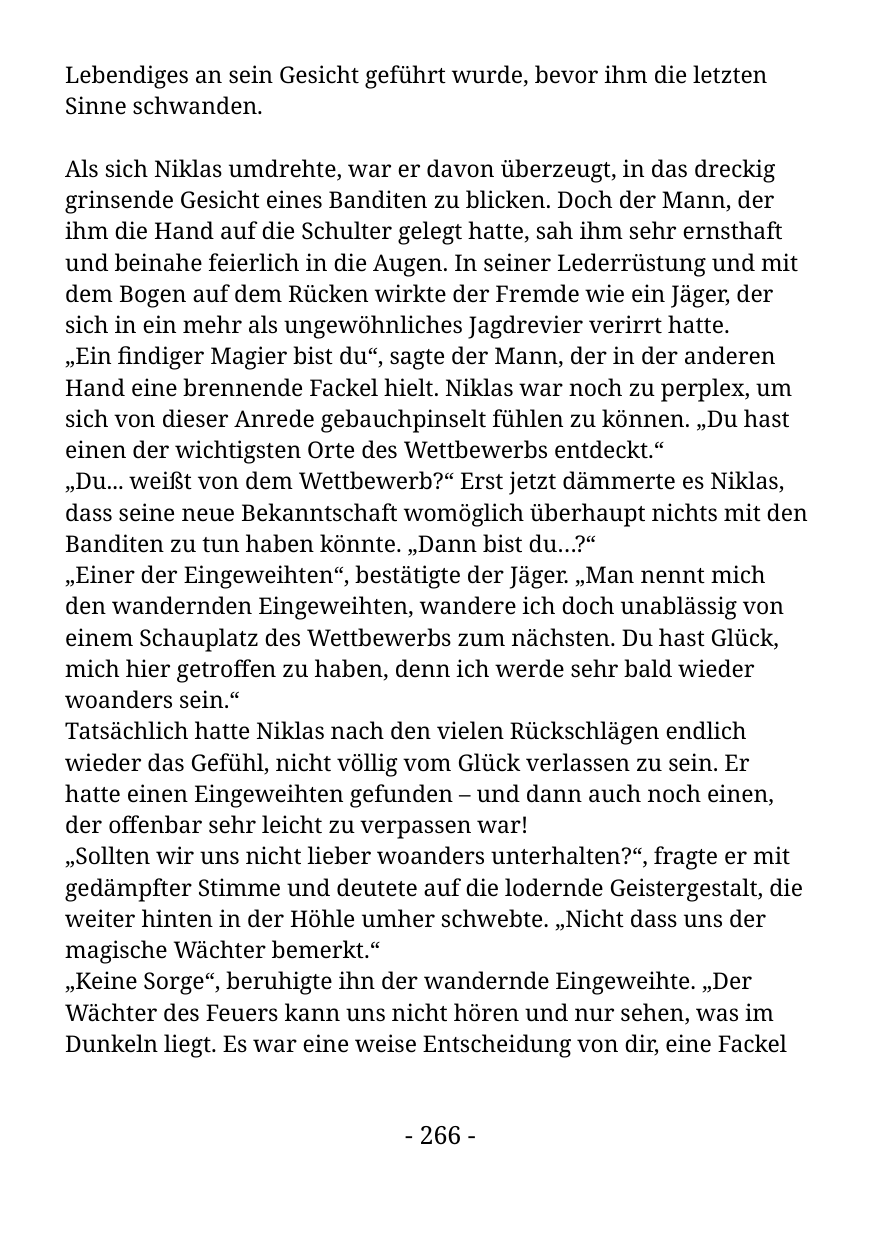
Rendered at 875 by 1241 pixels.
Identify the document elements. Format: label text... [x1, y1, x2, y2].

text Lebendiges an sein Gesicht geführt wurde, bevor ihm die letzten Sinne schwanden. Als sich Niklas umdrehte, war er davon überzeugt, in das dreckig grinsende Gesicht eines Banditen zu blicken. Doch der Mann, der ihm die Hand auf die Schulter gelegt hatte, sah ihm sehr ernsthaft und beinahe feierlich in die Augen. In seiner Lederrüstung und mit dem Bogen auf dem Rücken wirkte der Fremde wie ein Jäger, der sich in ein mehr als ungewöhnliches Jagdrevier verirrt hatte. „Ein findiger Magier bist du“, sagte der Mann, der in der anderen Hand eine brennende Fackel hielt. Niklas war noch zu perplex, um sich von dieser Anrede gebauchpinselt fühlen zu können. „Du hast einen der wichtigsten Orte des Wettbewerbs entdeckt.“ „Du... weißt von dem Wettbewerb?“ Erst jetzt dämmerte es Niklas, dass seine neue Bekanntschaft womöglich überhaupt nichts mit den Banditen zu tun haben könnte. „Dann bist du…?“ „Einer der Eingeweihten“, bestätigte der Jäger. „Man nennt mich den wandernden Eingeweihten, wandere ich doch unablässig von einem Schauplatz des Wettbewerbs zum nächsten. Du hast Glück, mich hier getroffen zu haben, denn ich werde sehr bald wieder woanders sein.“ Tatsächlich hatte Niklas nach den vielen Rückschlägen endlich wieder das Gefühl, nicht völlig vom Glück verlassen zu sein. Er hatte einen Eingeweihten gefunden – und dann auch noch einen, der offenbar sehr leicht zu verpassen war! „Sollten wir uns nicht lieber woanders unterhalten?“, fragte er mit gedämpfter Stimme und deutete auf die lodernde Geistergestalt, die weiter hinten in der Höhle umher schwebte. „Nicht dass uns der magische Wächter bemerkt.“ „Keine Sorge“, beruhigte ihn der wandernde Eingeweihte. „Der Wächter des Feuers kann uns nicht hören und nur sehen, was im Dunkeln liegt. Es war eine weise Entscheidung von dir, eine Fackel [65, 59, 809, 1059]
